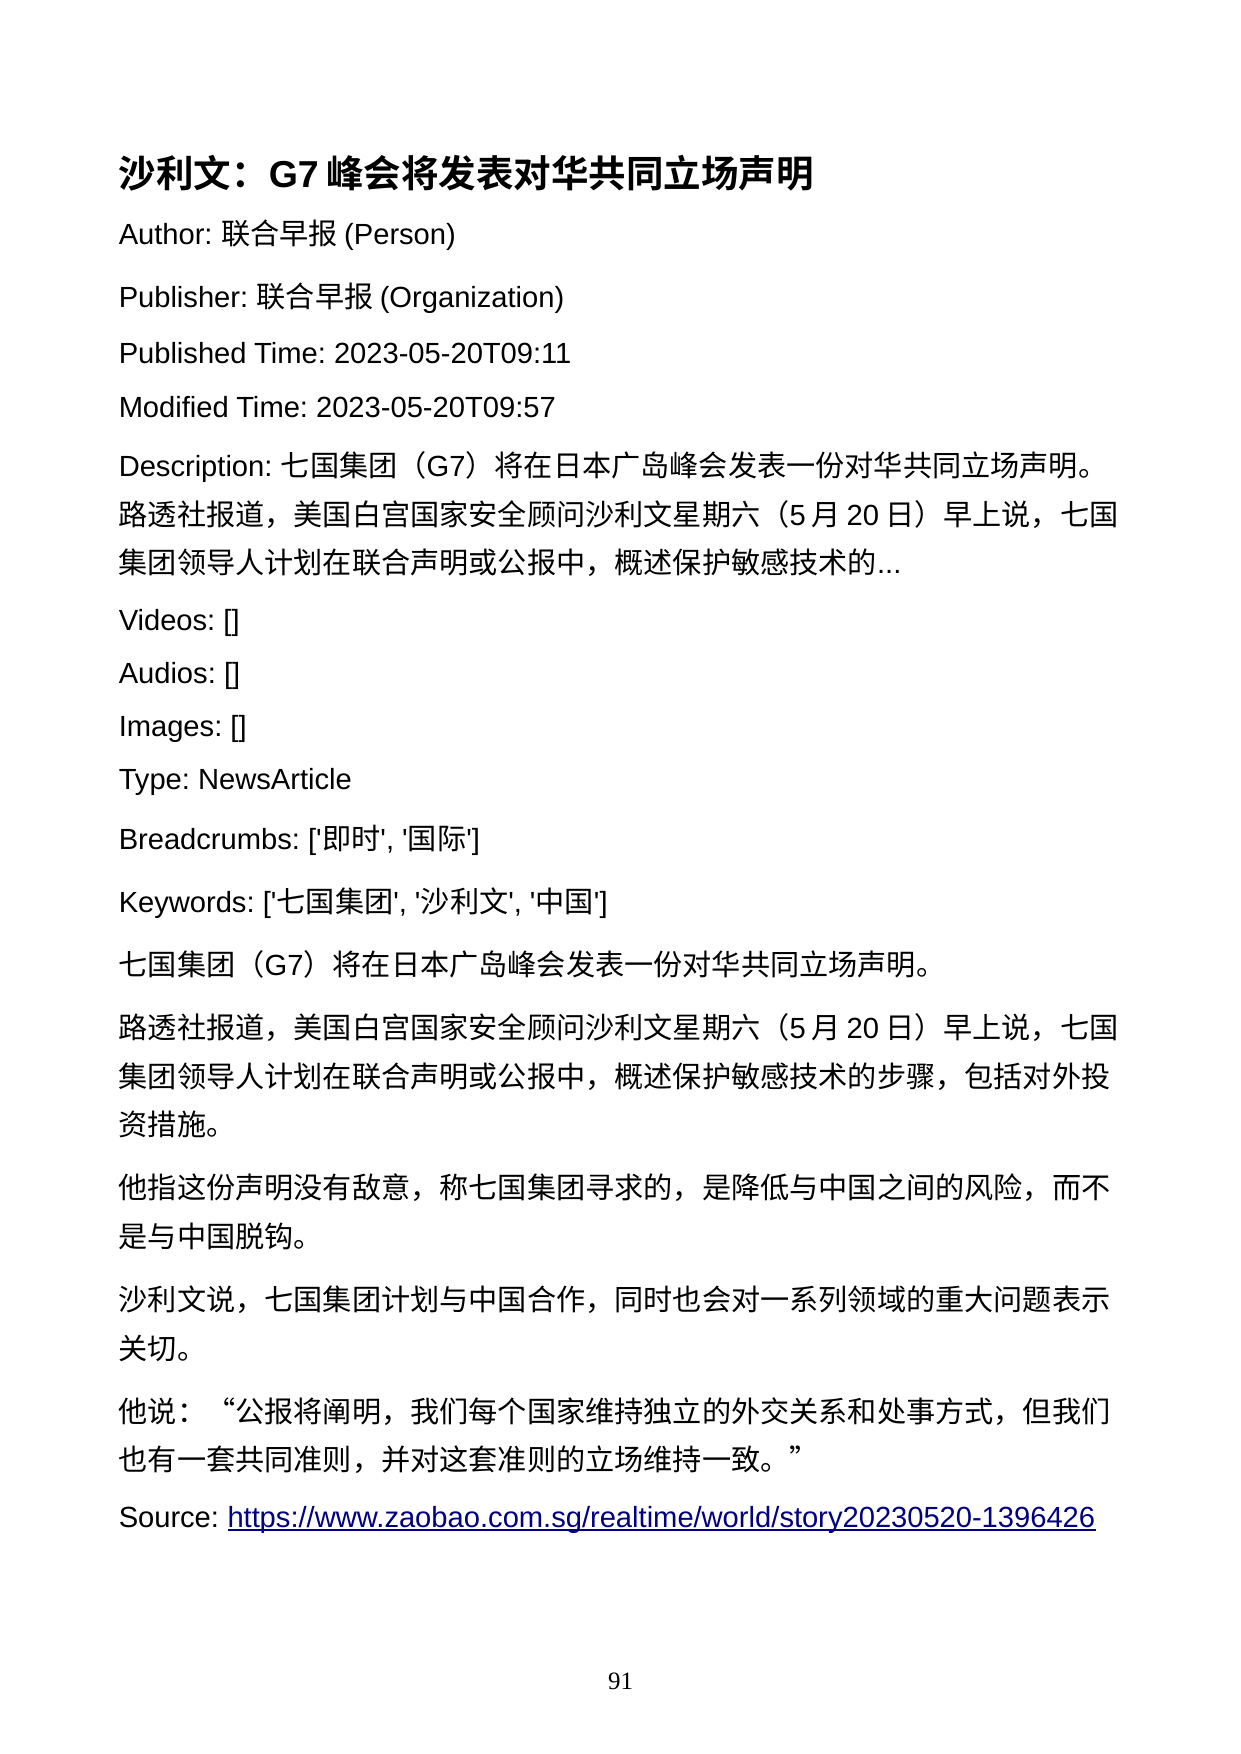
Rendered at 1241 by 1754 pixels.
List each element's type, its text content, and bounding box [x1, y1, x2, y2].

text Keywords: ['七国集团', '沙利文', '中国'] [118, 879, 1122, 921]
text Source: https://www.zaobao.com.sg/realtime/world/story20230520-1396426 [118, 1500, 1122, 1534]
text 他说：“公报将阐明，我们每个国家维持独立的外交关系和处事方式，但我们也有一套共同准则，并对这套准则的立场维持一致。” [118, 1388, 1122, 1479]
text Description: 七国集团（G7）将在日本广岛峰会发表一份对华共同立场声明。路透社报道，美国白宫国家安全顾问沙利文星期六（5月20日）早上说，七国集团领导人计划在联合声明或公报中，概述保护敏感技术的... [118, 443, 1122, 582]
text 路透社报道，美国白宫国家安全顾问沙利文星期六（5月20日）早上说，七国集团领导人计划在联合声明或公报中，概述保护敏感技术的步骤，包括对外投资措施。 [118, 1005, 1122, 1144]
text Modified Time: 2023-05-20T09:57 [118, 390, 1122, 423]
text Images: [] [118, 709, 1122, 743]
text Videos: [] [118, 603, 1122, 637]
text Breadcrumbs: ['即时', '国际'] [118, 816, 1122, 858]
text Published Time: 2023-05-20T09:11 [118, 337, 1122, 370]
text 七国集团（G7）将在日本广岛峰会发表一份对华共同立场声明。 [118, 942, 1122, 984]
text 沙利文说，七国集团计划与中国合作，同时也会对一系列领域的重大问题表示关切。 [118, 1277, 1122, 1368]
text Audios: [] [118, 656, 1122, 690]
text Author: 联合早报 (Person) [118, 210, 1122, 253]
subtitle 沙利文：G7峰会将发表对华共同立场声明 [118, 143, 1122, 198]
text Publisher: 联合早报 (Organization) [118, 273, 1122, 316]
text 他指这份声明没有敌意，称七国集团寻求的，是降低与中国之间的风险，而不是与中国脱钩。 [118, 1165, 1122, 1256]
text Type: NewsArticle [118, 762, 1122, 796]
